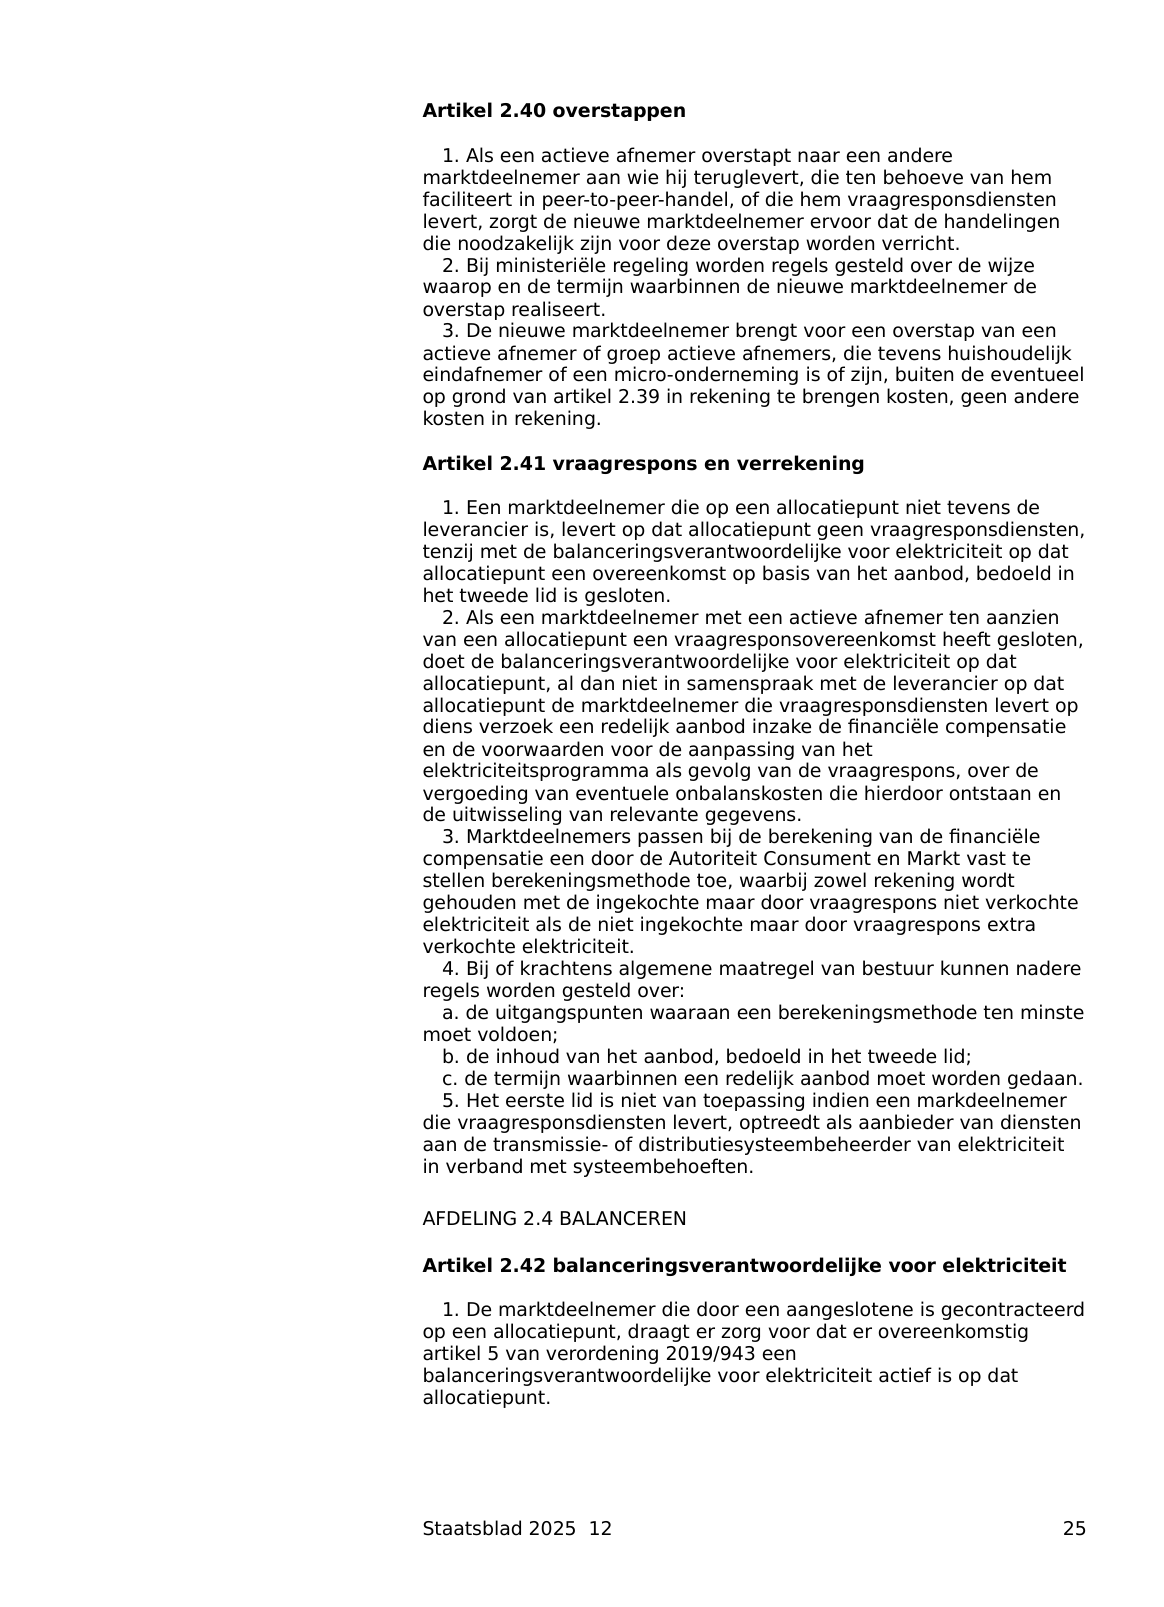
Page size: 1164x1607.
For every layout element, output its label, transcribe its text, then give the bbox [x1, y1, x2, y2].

text 1. Als een actieve afnemer overstapt naar een andere marktdeelnemer aan wie hij teruglevert, die ten behoeve van hem faciliteert in peer-to-peer-handel, of die hem vraagresponsdiensten levert, zorgt de nieuwe marktdeelnemer ervoor dat de handelingen die noodzakelijk zijn voor deze overstap worden verricht. [422, 144, 1087, 254]
subtitle Artikel 2.40 overstappen [422, 100, 1087, 122]
text 1. De marktdeelnemer die door een aangeslotene is gecontracteerd op een allocatiepunt, draagt er zorg voor dat er overeenkomstig artikel 5 van verordening 2019/943 een balanceringsverantwoordelijke voor elektriciteit actief is op dat allocatiepunt. [422, 1299, 1087, 1409]
text 2. Bij ministeriële regeling worden regels gesteld over de wijze waarop en de termijn waarbinnen de nieuwe marktdeelnemer de overstap realiseert. [422, 254, 1087, 320]
text a. de uitgangspunten waaraan een berekeningsmethode ten minste moet voldoen; [422, 1002, 1087, 1046]
text 3. De nieuwe marktdeelnemer brengt voor een overstap van een actieve afnemer of groep actieve afnemers, die tevens huishoudelijk eindafnemer of een micro-onderneming is of zijn, buiten de eventueel op grond van artikel 2.39 in rekening te brengen kosten, geen andere kosten in rekening. [422, 320, 1087, 430]
text 4. Bij of krachtens algemene maatregel van bestuur kunnen nadere regels worden gesteld over: [422, 958, 1087, 1002]
text 1. Een marktdeelnemer die op een allocatiepunt niet tevens de leverancier is, levert op dat allocatiepunt geen vraagresponsdiensten, tenzij met de balanceringsverantwoordelijke voor elektriciteit op dat allocatiepunt een overeenkomst op basis van het aanbod, bedoeld in het tweede lid is gesloten. [422, 497, 1087, 607]
subtitle Artikel 2.42 balanceringsverantwoordelijke voor elektriciteit [422, 1255, 1087, 1277]
text 3. Marktdeelnemers passen bij de berekening van de financiële compensatie een door de Autoriteit Consument en Markt vast te stellen berekeningsmethode toe, waarbij zowel rekening wordt gehouden met de ingekochte maar door vraagrespons niet verkochte elektriciteit als de niet ingekochte maar door vraagrespons extra verkochte elektriciteit. [422, 826, 1087, 958]
text c. de termijn waarbinnen een redelijk aanbod moet worden gedaan. [422, 1068, 1087, 1090]
text b. de inhoud van het aanbod, bedoeld in het tweede lid; [422, 1046, 1087, 1068]
text 5. Het eerste lid is niet van toepassing indien een markdeelnemer die vraagresponsdiensten levert, optreedt als aanbieder van diensten aan de transmissie- of distributiesysteembeheerder van elektriciteit in verband met systeembehoeften. [422, 1090, 1087, 1178]
text 2. Als een marktdeelnemer met een actieve afnemer ten aanzien van een allocatiepunt een vraagresponsovereenkomst heeft gesloten, doet de balanceringsverantwoordelijke voor elektriciteit op dat allocatiepunt, al dan niet in samenspraak met de leverancier op dat allocatiepunt de marktdeelnemer die vraagresponsdiensten levert op diens verzoek een redelijk aanbod inzake de financiële compensatie en de voorwaarden voor de aanpassing van het elektriciteitsprogramma als gevolg van de vraagrespons, over de vergoeding van eventuele onbalanskosten die hierdoor ontstaan en de uitwisseling van relevante gegevens. [422, 607, 1087, 826]
subtitle AFDELING 2.4 BALANCEREN [422, 1208, 1087, 1230]
subtitle Artikel 2.41 vraagrespons en verrekening [422, 452, 1087, 474]
